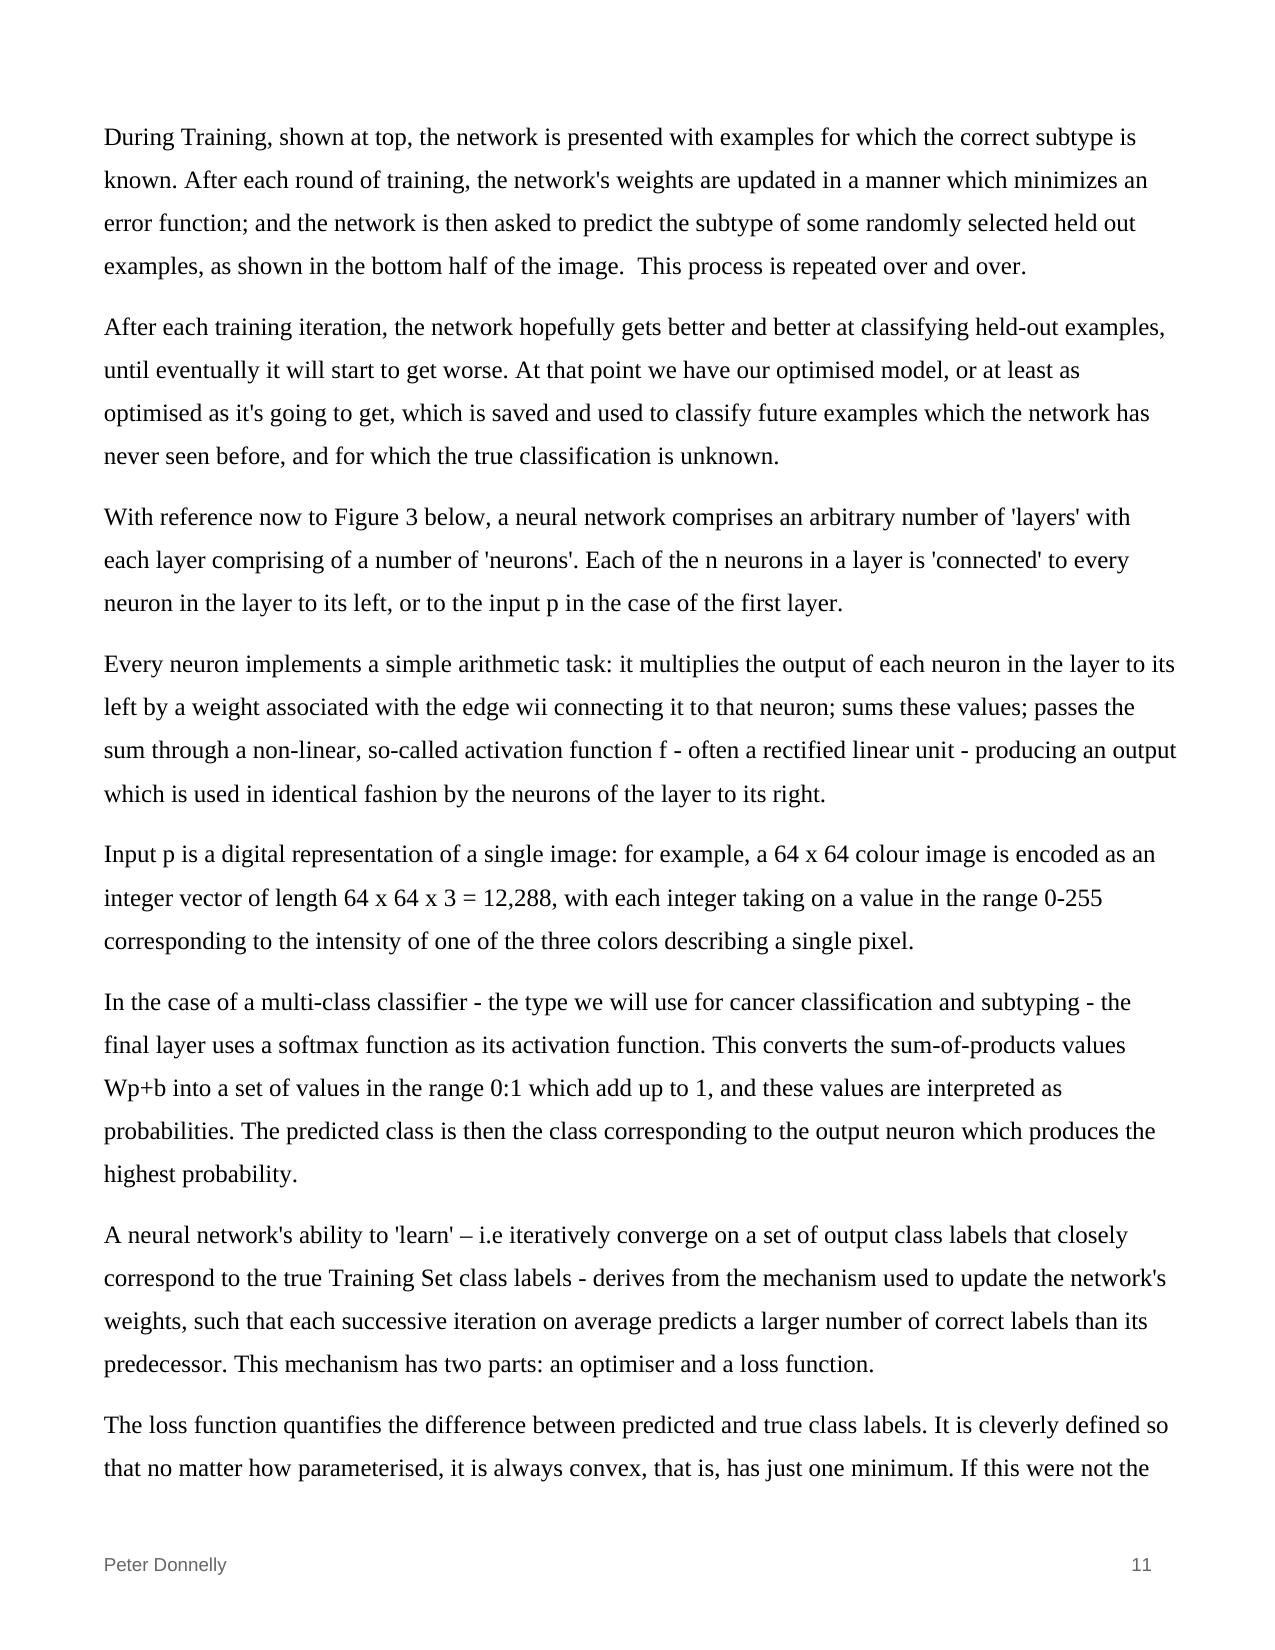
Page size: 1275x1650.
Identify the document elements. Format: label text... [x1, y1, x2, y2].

text Every neuron implements a simple arithmetic task: it multiplies the output of each neuron in the layer to its left by a weight associated with the edge wii connecting it to that neuron; sums these values; passes the sum through a non-linear, so-called activation function f - often a rectified linear unit - producing an output which is used in identical fashion by the neurons of the layer to its right. [103, 649, 1181, 807]
text During Training, shown at top, the network is presented with examples for which the correct subtype is known. After each round of training, the network's weights are updated in a manner which minimizes an error function; and the network is then asked to predict the subtype of some randomly selected held out examples, as shown in the bottom half of the image. This process is repeated over and over. [103, 122, 1181, 280]
text The loss function quantifies the difference between predicted and true class labels. It is cleverly defined so that no matter how parameterised, it is always convex, that is, has just one minimum. If this were not the [103, 1410, 1181, 1482]
text With reference now to Figure 3 below, a neural network comprises an arbitrary number of 'layers' with each layer comprising of a number of 'neurons'. Each of the n neurons in a layer is 'connected' to every neuron in the layer to its left, or to the input p in the case of the first layer. [103, 502, 1181, 617]
text Input p is a digital representation of a single image: for example, a 64 x 64 colour image is encoded as an integer vector of length 64 x 64 x 3 = 12,288, with each integer taking on a value in the range 0-255 corresponding to the intensity of one of the three colors describing a single pixel. [103, 839, 1181, 954]
text In the case of a multi-class classifier - the type we will use for cancer classification and subtyping - the final layer uses a softmax function as its activation function. This converts the sum-of-products values Wp+b into a set of values in the range 0:1 which add up to 1, and these values are interpreted as probabilities. The predicted class is then the class corresponding to the output neuron which produces the highest probability. [103, 987, 1181, 1188]
text A neural network's ability to 'learn' – i.e iteratively converge on a set of output class labels that closely correspond to the true Training Set class labels - derives from the mechanism used to update the network's weights, such that each successive iteration on average predicts a larger number of correct labels than its predecessor. This mechanism has two parts: an optimiser and a loss function. [103, 1220, 1181, 1378]
text After each training iteration, the network hopefully gets better and better at classifying held-out examples, until eventually it will start to get worse. At that point we have our optimised model, or at least as optimised as it's going to get, which is saved and used to classify future examples which the network has never seen before, and for which the true classification is unknown. [103, 312, 1181, 470]
